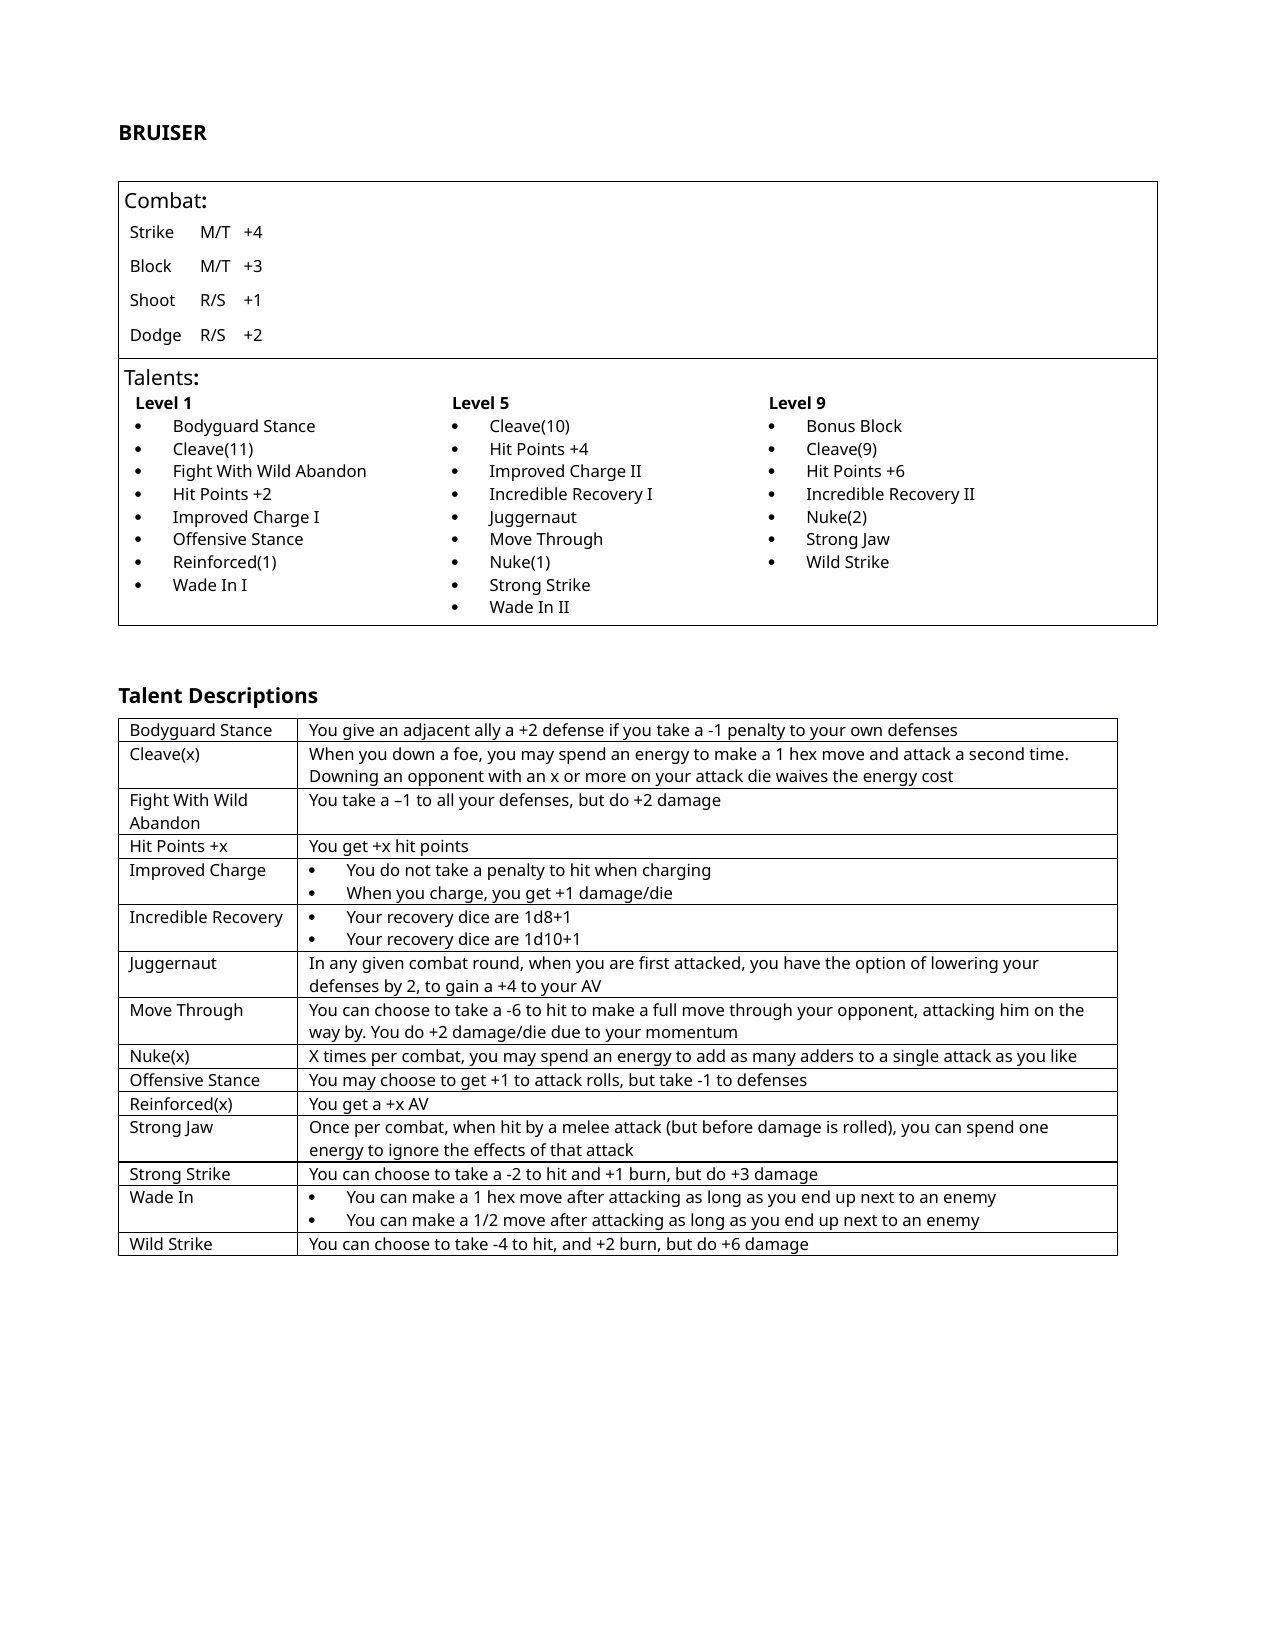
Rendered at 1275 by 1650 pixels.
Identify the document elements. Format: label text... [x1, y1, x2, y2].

table_cell Juggernaut [119, 952, 297, 997]
table_cell You can make a 1 hex move after attacking as long as you end up next to an enemy You can make a 1/2 move after attacking as long as you end up next to an enemy [298, 1186, 1117, 1232]
table_cell Talents: [119, 359, 1157, 624]
text Talent Descriptions [118, 681, 1157, 710]
table_cell Move Through [119, 998, 297, 1044]
table_cell Hit Points +x [119, 835, 297, 858]
table_cell Bodyguard Stance Cleave(11) Fight With Wild Abandon Hit Points +2 Improved Charge I Offensive Stance Reinforced(1) Wade In I [124, 414, 441, 619]
table_cell Fight With Wild Abandon [119, 789, 297, 834]
table_cell X times per combat, you may spend an energy to add as many adders to a single attack as you like [298, 1045, 1117, 1067]
table_header Level 5 [441, 392, 757, 414]
table_cell Offensive Stance [119, 1069, 297, 1091]
table_header [638, 182, 1157, 357]
table_cell You may choose to get +1 to attack rolls, but take -1 to defenses [298, 1069, 1117, 1091]
table_header Combat: [119, 182, 637, 357]
table_cell Incredible Recovery [119, 905, 297, 951]
table_cell When you down a foe, you may spend an energy to make a 1 hex move and attack a second time. Downing an opponent with an x or more on your attack die waives the energy cost [298, 742, 1117, 788]
table_cell Wild Strike [119, 1233, 297, 1255]
table_cell +3 [238, 249, 271, 283]
table_header Level 1 [124, 392, 441, 414]
table_header Level 9 [757, 392, 1074, 414]
table_cell Once per combat, when hit by a melee attack (but before damage is rolled), you can spend one energy to ignore the effects of that attack [298, 1116, 1117, 1161]
table_cell Wade In [119, 1186, 297, 1232]
table_cell +2 [238, 318, 271, 352]
table_cell R/S [194, 318, 238, 352]
table_cell Your recovery dice are 1d8+1 Your recovery dice are 1d10+1 [298, 905, 1117, 951]
table_header Bodyguard Stance [119, 719, 297, 741]
table_cell Nuke(x) [119, 1045, 297, 1067]
table_cell +1 [238, 283, 271, 317]
table_cell Improved Charge [119, 859, 297, 904]
table_cell Strong Jaw [119, 1116, 297, 1161]
table_cell Bonus Block Cleave(9) Hit Points +6 Incredible Recovery II Nuke(2) Strong Jaw Wild Strike [757, 414, 1074, 619]
table_cell You do not take a penalty to hit when charging When you charge, you get +1 damage/die [298, 859, 1117, 904]
table_cell Shoot [124, 283, 194, 317]
table_cell Cleave(10) Hit Points +4 Improved Charge II Incredible Recovery I Juggernaut Move Through Nuke(1) Strong Strike Wade In II [441, 414, 757, 619]
table_cell Reinforced(x) [119, 1092, 297, 1115]
table_header Strike [124, 215, 194, 249]
table_cell M/T [194, 249, 238, 283]
table_cell Dodge [124, 318, 194, 352]
table_cell You take a –1 to all your defenses, but do +2 damage [298, 789, 1117, 834]
table_header M/T [194, 215, 238, 249]
table_cell In any given combat round, when you are first attacked, you have the option of lowering your defenses by 2, to gain a +4 to your AV [298, 952, 1117, 997]
table_cell You can choose to take a -2 to hit and +1 burn, but do +3 damage [298, 1163, 1117, 1185]
table_cell R/S [194, 283, 238, 317]
table_cell You can choose to take -4 to hit, and +2 burn, but do +6 damage [298, 1233, 1117, 1255]
table_header +4 [238, 215, 271, 249]
table_cell Strong Strike [119, 1163, 297, 1185]
table_cell Block [124, 249, 194, 283]
table_header You give an adjacent ally a +2 defense if you take a -1 penalty to your own defenses [298, 719, 1117, 741]
table_cell You can choose to take a -6 to hit to make a full move through your opponent, attacking him on the way by. You do +2 damage/die due to your momentum [298, 998, 1117, 1044]
table_cell You get a +x AV [298, 1092, 1117, 1115]
table_cell You get +x hit points [298, 835, 1117, 858]
text BRUISER [118, 118, 1157, 147]
table_cell Cleave(x) [119, 742, 297, 788]
